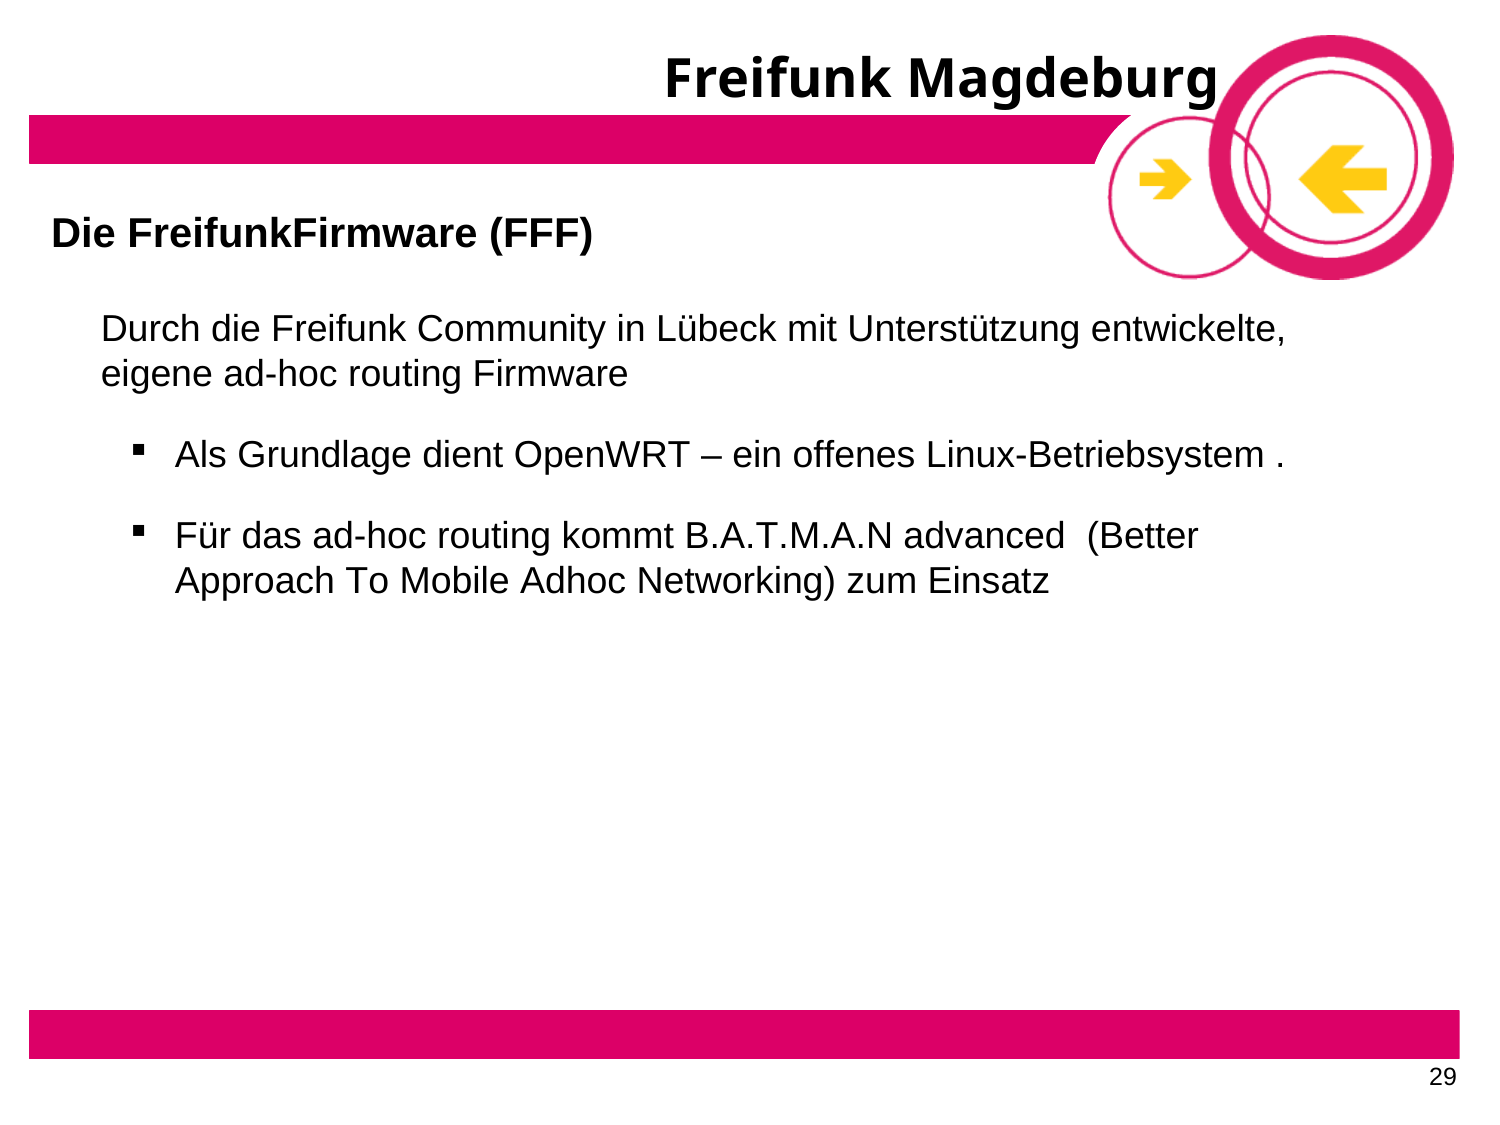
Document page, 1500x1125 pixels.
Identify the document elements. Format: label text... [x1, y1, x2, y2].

picture [1107, 35, 1454, 280]
picture [1107, 73, 1114, 91]
text_box Die FreifunkFirmware (FFF) [51, 206, 1044, 286]
text_box Durch die Freifunk Community in Lübeck mit Unterstützung entwickelte, eigene ad-hoc routing Firmware Als Grundlage dient OpenWRT – ein offenes Linux-Betriebsystem . Für das ad-hoc routing kommt B.A.T.M.A.N advanced (Better Approach To Mobile Adhoc Networking) zum Einsatz [100, 304, 1330, 942]
